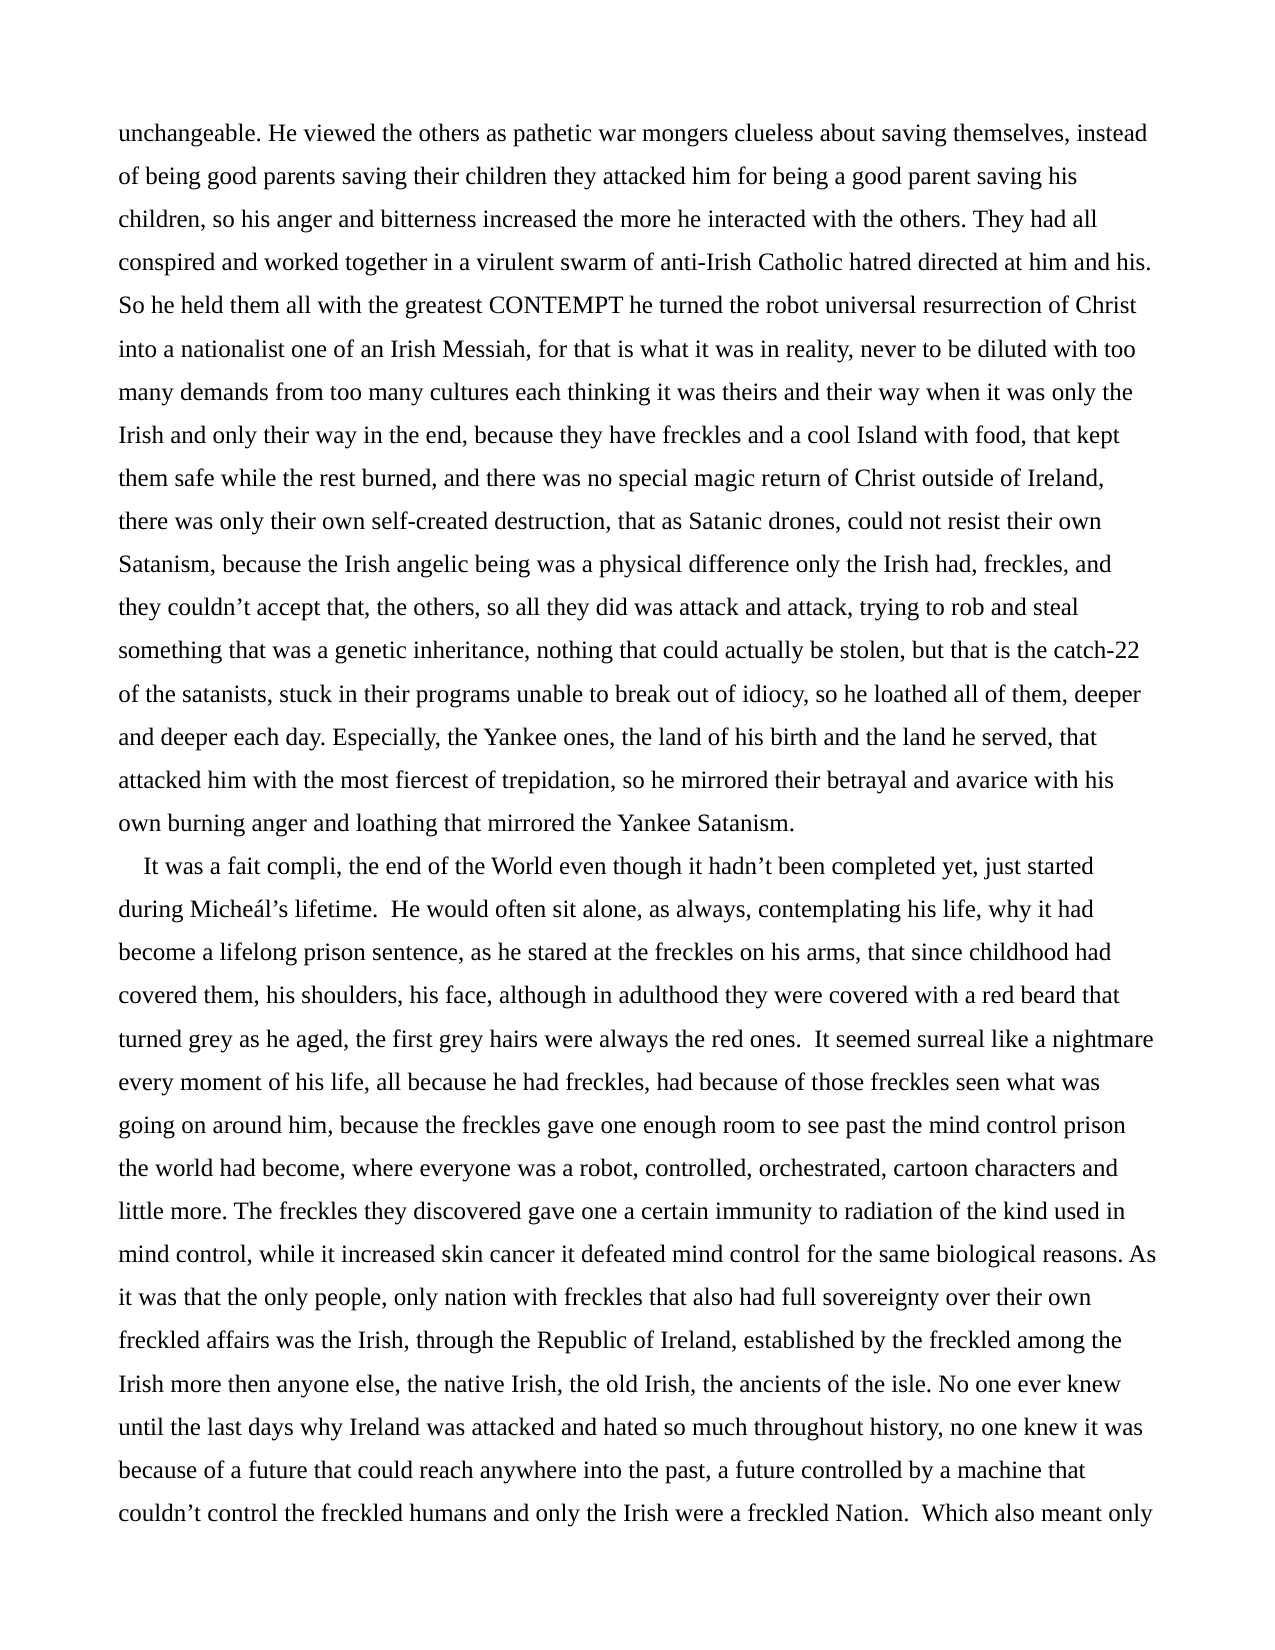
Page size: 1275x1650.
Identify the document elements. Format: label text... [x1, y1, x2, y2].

text unchangeable. He viewed the others as pathetic war mongers clueless about saving themselves, instead of being good parents saving their children they attacked him for being a good parent saving his children, so his anger and bitterness increased the more he interacted with the others. They had all conspired and worked together in a virulent swarm of anti-Irish Catholic hatred directed at him and his. So he held them all with the greatest CONTEMPT he turned the robot universal resurrection of Christ into a nationalist one of an Irish Messiah, for that is what it was in reality, never to be diluted with too many demands from too many cultures each thinking it was theirs and their way when it was only the Irish and only their way in the end, because they have freckles and a cool Island with food, that kept them safe while the rest burned, and there was no special magic return of Christ outside of Ireland, there was only their own self-created destruction, that as Satanic drones, could not resist their own Satanism, because the Irish angelic being was a physical difference only the Irish had, freckles, and they couldn’t accept that, the others, so all they did was attack and attack, trying to rob and steal something that was a genetic inheritance, nothing that could actually be stolen, but that is the catch-22 of the satanists, stuck in their programs unable to break out of idiocy, so he loathed all of them, deeper and deeper each day. Especially, the Yankee ones, the land of his birth and the land he served, that attacked him with the most fiercest of trepidation, so he mirrored their betrayal and avarice with his own burning anger and loathing that mirrored the Yankee Satanism. [118, 118, 1157, 837]
text It was a fait compli, the end of the World even though it hadn’t been completed yet, just started during Micheál’s lifetime. He would often sit alone, as always, contemplating his life, why it had become a lifelong prison sentence, as he stared at the freckles on his arms, that since childhood had covered them, his shoulders, his face, although in adulthood they were covered with a red beard that turned grey as he aged, the first grey hairs were always the red ones. It seemed surreal like a nightmare every moment of his life, all because he had freckles, had because of those freckles seen what was going on around him, because the freckles gave one enough room to see past the mind control prison the world had become, where everyone was a robot, controlled, orchestrated, cartoon characters and little more. The freckles they discovered gave one a certain immunity to radiation of the kind used in mind control, while it increased skin cancer it defeated mind control for the same biological reasons. As it was that the only people, only nation with freckles that also had full sovereignty over their own freckled affairs was the Irish, through the Republic of Ireland, established by the freckled among the Irish more then anyone else, the native Irish, the old Irish, the ancients of the isle. No one ever knew until the last days why Ireland was attacked and hated so much throughout history, no one knew it was because of a future that could reach anywhere into the past, a future controlled by a machine that couldn’t control the freckled humans and only the Irish were a freckled Nation. Which also meant only [118, 851, 1157, 1527]
